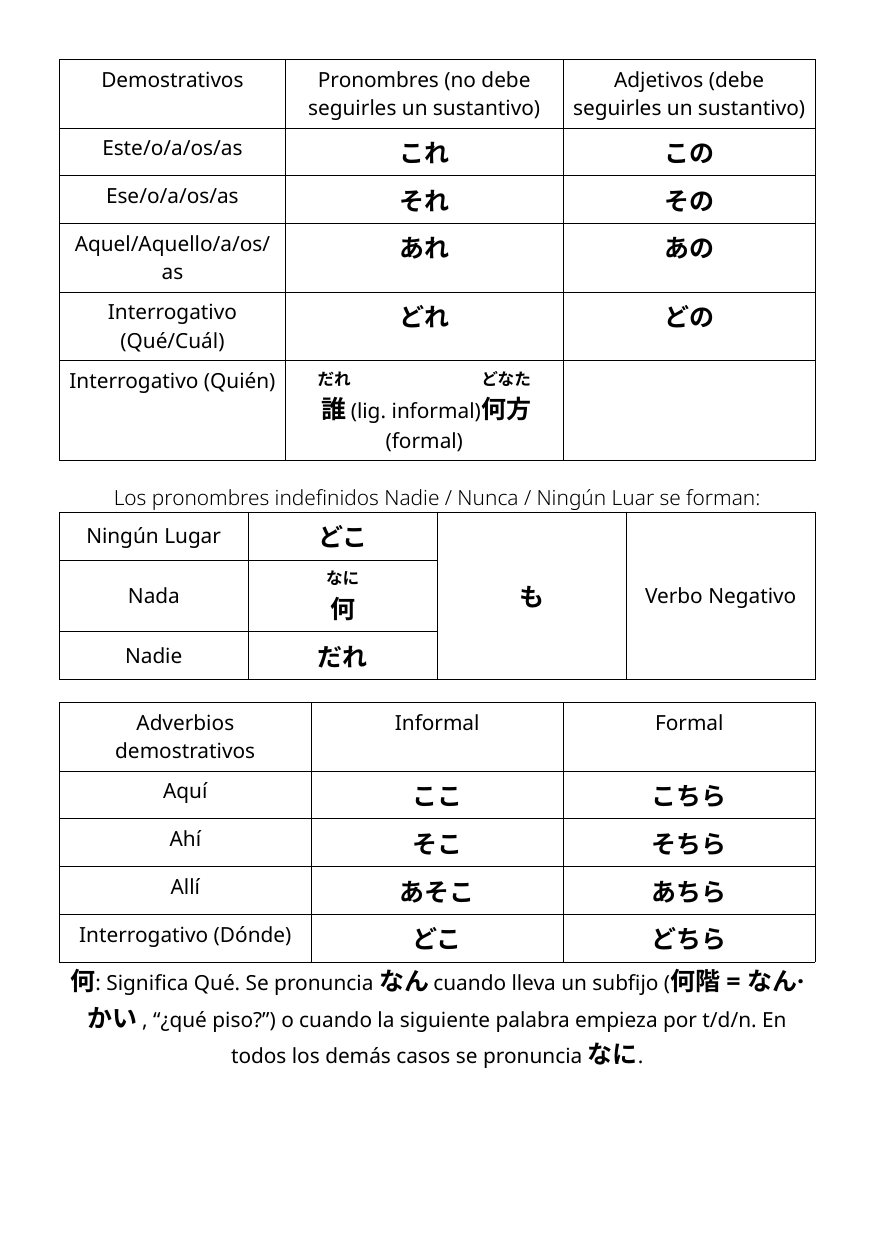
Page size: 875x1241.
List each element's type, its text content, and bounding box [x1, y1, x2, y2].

table_cell Aquel/Aquello/a/os/as [60, 224, 285, 292]
table_cell これ [286, 129, 563, 175]
table_cell どこ [312, 915, 563, 962]
table_header Adverbios demostrativos [60, 703, 311, 771]
table_cell あの [564, 224, 815, 292]
text 何: Significa Qué. Se pronuncia なん cuando lleva un subfijo (何階 = なん·かい , “¿qué piso?”) o cuando la siguiente palabra empieza por t/d/n. En todos los demás casos se pronuncia なに. [59, 963, 815, 1071]
table_cell Ahí [60, 819, 311, 866]
table_header Verbo Negativo [627, 513, 815, 679]
table_cell Nadie [60, 632, 248, 679]
table_cell Allí [60, 867, 311, 914]
table_header Formal [564, 703, 815, 771]
table_cell どちら [564, 915, 815, 962]
text Los pronombres indefinidos Nadie / Nunca / Ningún Luar se forman: [59, 483, 815, 512]
table_cell Nada [60, 561, 248, 631]
table_cell この [564, 129, 815, 175]
table_cell Este/o/a/os/as [60, 129, 285, 175]
table_header Adjetivos (debe seguirles un sustantivo) [564, 60, 815, 127]
table_cell 何なに [249, 561, 437, 631]
table_cell Interrogativo (Qué/Cuál) [60, 293, 285, 360]
table_cell それ [286, 176, 563, 223]
table_cell あちら [564, 867, 815, 914]
table_cell あれ [286, 224, 563, 292]
table_cell Interrogativo (Quién) [60, 361, 285, 460]
table_header Informal [312, 703, 563, 771]
table_cell Interrogativo (Dónde) [60, 915, 311, 962]
table_cell ここ [312, 772, 563, 818]
table_cell どの [564, 293, 815, 360]
table_header も [438, 513, 626, 679]
table_cell Ese/o/a/os/as [60, 176, 285, 223]
table_header Demostrativos [60, 60, 285, 127]
table_cell どれ [286, 293, 563, 360]
table_cell その [564, 176, 815, 223]
table_cell そこ [312, 819, 563, 866]
table_header どこ [249, 513, 437, 559]
table_cell そちら [564, 819, 815, 866]
table_cell Aquí [60, 772, 311, 818]
table_cell こちら [564, 772, 815, 818]
table_cell だれ [249, 632, 437, 679]
table_header Ningún Lugar [60, 513, 248, 559]
table_cell あそこ [312, 867, 563, 914]
table_header Pronombres (no debe seguirles un sustantivo) [286, 60, 563, 127]
table_cell [564, 361, 815, 460]
table_cell 誰だれ(lig. informal)何方どなた (formal) [286, 361, 563, 460]
